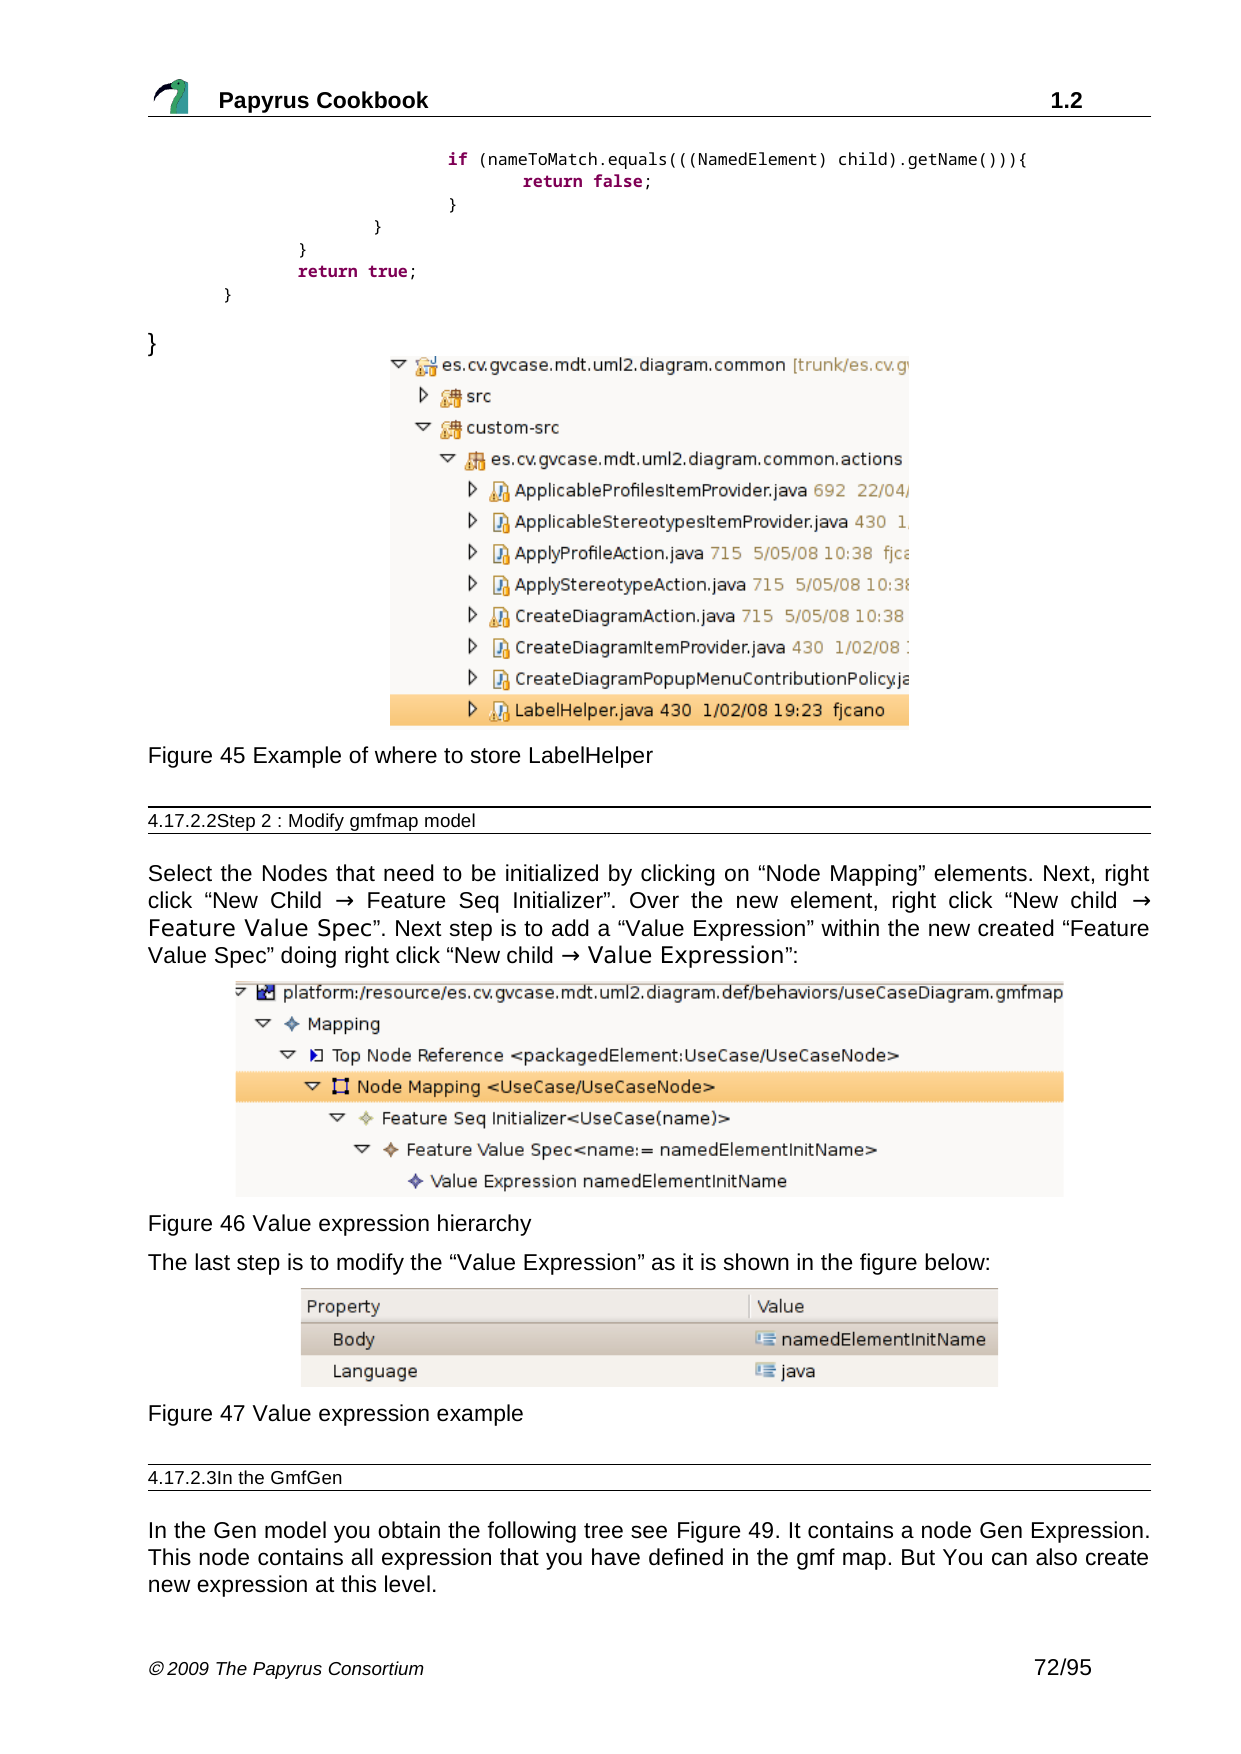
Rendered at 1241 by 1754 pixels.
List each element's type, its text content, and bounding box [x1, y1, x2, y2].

text } [148, 238, 1151, 260]
picture [390, 356, 909, 730]
text return false; [148, 170, 1151, 193]
picture [300, 1288, 999, 1387]
picture [153, 79, 189, 114]
text } [148, 215, 1151, 238]
picture [235, 981, 1064, 1197]
text Figure 45 Example of where to store LabelHelper [148, 742, 1151, 769]
subtitle In the GmfGen [148, 1465, 1151, 1490]
text The last step is to modify the “Value Expression” as it is shown in the figure below: [148, 1249, 1151, 1276]
subtitle Step 2 : Modify gmfmap model [148, 808, 1151, 833]
text return true; [148, 260, 1151, 283]
text Figure 47 Value expression example [148, 1399, 1151, 1426]
text } [148, 328, 1151, 357]
text if (nameToMatch.equals(((NamedElement) child).getName())){ [148, 148, 1151, 170]
text In the Gen model you obtain the following tree see Figure 49. It contains a node Gen Expression. This node contains all expression that you have defined in the gmf map. But You can also create new expression at this level. [148, 1516, 1151, 1597]
text Figure 46 Value expression hierarchy [148, 1209, 1151, 1236]
text } [148, 193, 1151, 215]
text Select the Nodes that need to be initialized by clicking on “Node Mapping” elements. Next, right click “New Child → Feature Seq Initializer”. Over the new element, right click “New child → Feature Value Spec”. Next step is to add a “Value Expression” within the new created “Feature Value Spec” doing right click “New child → Value Expression”: [148, 859, 1151, 969]
text } [148, 283, 1151, 305]
